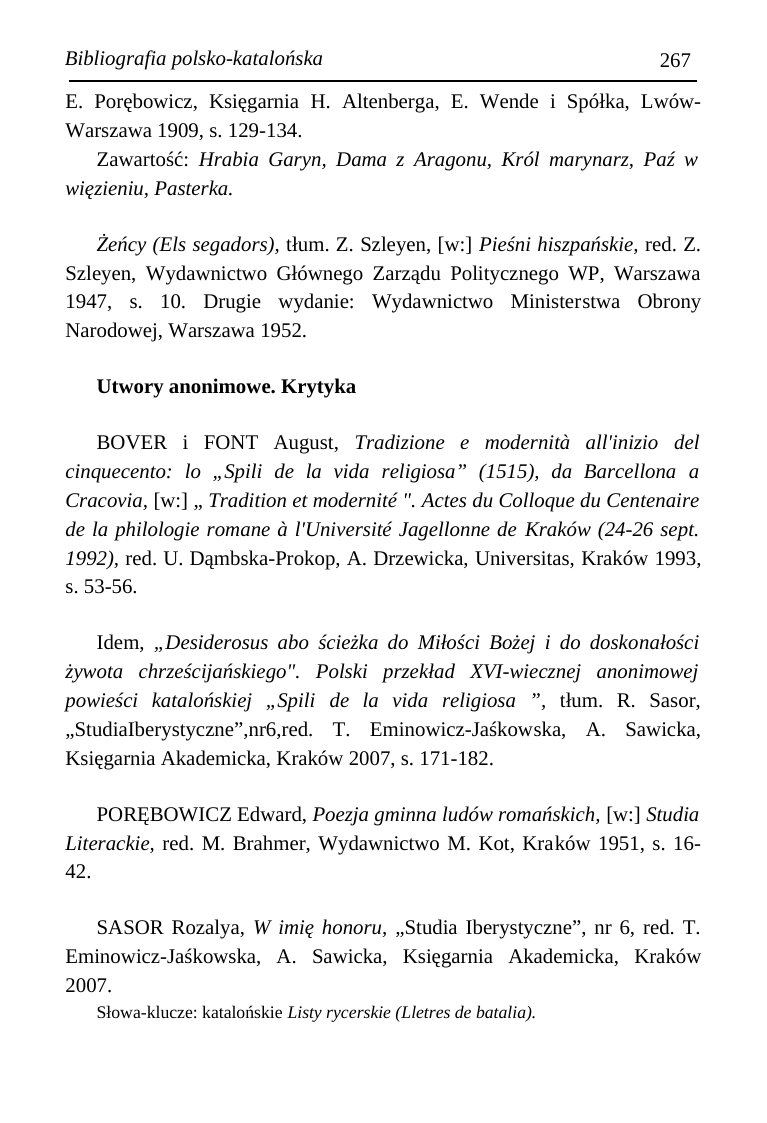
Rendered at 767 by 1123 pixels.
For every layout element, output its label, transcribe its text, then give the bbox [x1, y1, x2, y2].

text SASOR Rozalya, W imię honoru, „Studia Iberystyczne”, nr 6, red. T. Eminowicz-Jaśkowska, A. Sawicka, Księgarnia Akademi­cka, Kraków 2007. [65, 915, 701, 997]
text Idem, „Desiderosus abo ścieżka do Miłości Bożej i do dosko­nałości żywota chrześcijańskiego". Polski przekład XVI-wiecznej anonimowej powieści katalońskiej „Spili de la vida religiosa ”, tłum. R. Sasor, „StudiaIberystyczne”,nr6,red. T. Eminowicz-Jaśkow­ska, A. Sawicka, Księgarnia Akademicka, Kraków 2007, s. 171-182. [65, 630, 701, 770]
text PORĘBOWICZ Edward, Poezja gminna ludów romańskich, [w:] Studia Literackie, red. M. Brahmer, Wydawnictwo M. Kot, Kra­ków 1951, s. 16-42. [65, 802, 701, 883]
text E. Porębowicz, Księgarnia H. Altenberga, E. Wende i Spółka, Lwów-Warszawa 1909, s. 129-134. [65, 89, 701, 142]
text Żeńcy (Els segadors), tłum. Z. Szleyen, [w:] Pieśni hiszpańskie, red. Z. Szleyen, Wydawnictwo Głównego Zarządu Politycznego WP, Warszawa 1947, s. 10. Drugie wydanie: Wydawnictwo Minister­stwa Obrony Narodowej, Warszawa 1952. [65, 232, 701, 342]
text Zawartość: Hrabia Garyn, Dama z Aragonu, Król marynarz, Paź w więzieniu, Pasterka. [65, 147, 701, 200]
text BOVER i FONT August, Tradizione e modernità all'inizio del cinquecento: lo „Spili de la vida religiosa” (1515), da Barcellona a Cracovia, [w:] „ Tradition et modernité ". Actes du Colloque du Cen­tenaire de la philologie romane à l'Université Jagellonne de Kraków (24-26 sept. 1992), red. U. Dąmbska-Prokop, A. Drzewicka, Universitas, Kraków 1993, s. 53-56. [65, 430, 701, 598]
text 267 [659, 48, 699, 72]
text Słowa-klucze: katalońskie Listy rycerskie (Lletres de batalia). [65, 1002, 701, 1022]
text Bibliografia polsko-katalońska [64, 46, 353, 70]
subtitle Utwory anonimowe. Krytyka [65, 374, 701, 398]
